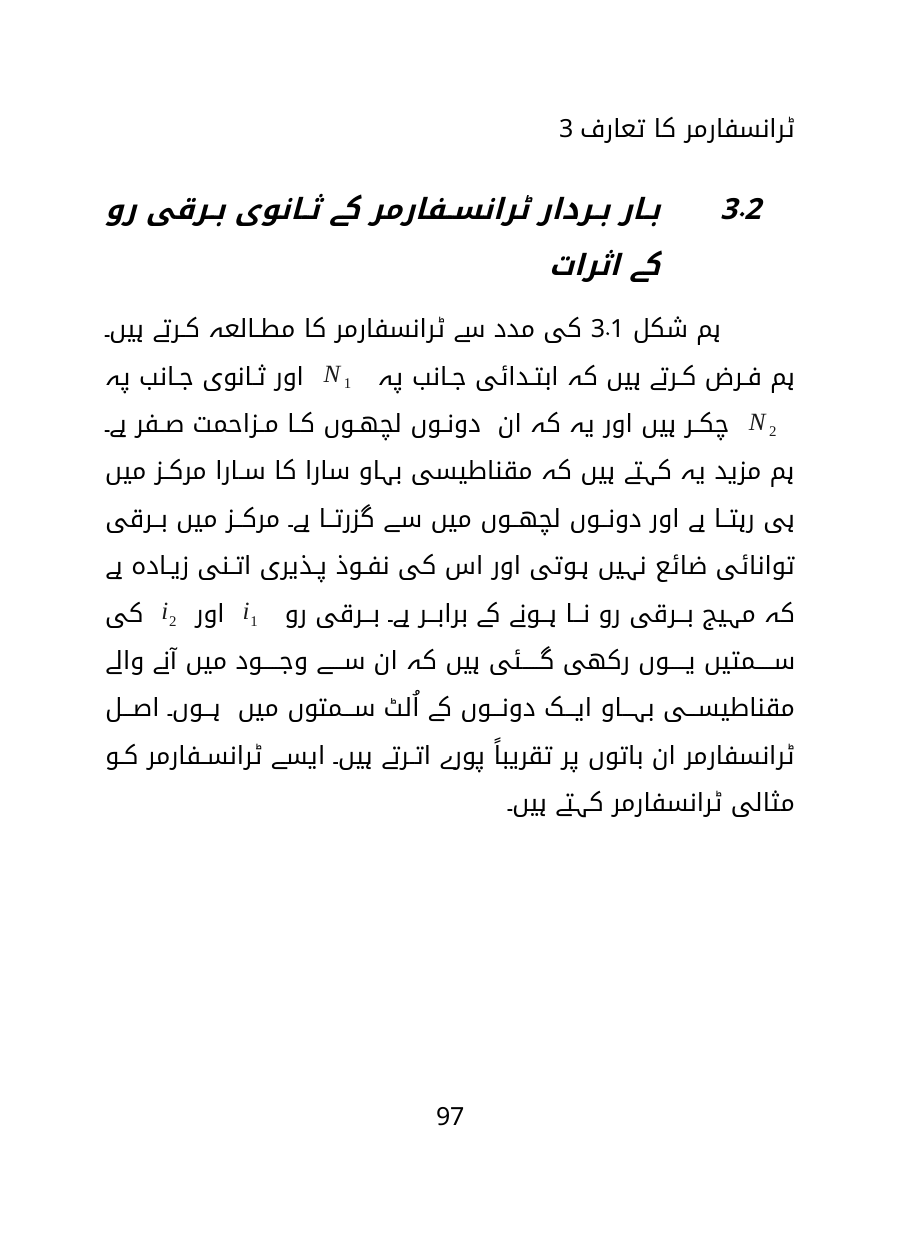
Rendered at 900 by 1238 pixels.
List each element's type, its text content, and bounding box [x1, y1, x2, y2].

subtitle بار بردار ٹرانسفارمر کے ثانوی برقی رو کے اثرات [105, 182, 720, 293]
text ہم شکل 3.1 کی مدد سے ٹرانسفارمر کا مطالعہ کرتے ہیں۔ ہم فرض کرتے ہیں کہ ابتدائی جانب پہ اور ثانوی جانب پہچکر ہیں اور یہ کہ ان دونوں لچھوں کا مزاحمت صفر ہے۔ ہم مزید یہ کہتے ہیں کہ مقناطیسی بہاو سارا کا سارا مرکز میں ہی رہتا ہے اور دونوں لچھوں میں سے گزرتا ہے۔ مرکز میں برقی توانائی ضائع نہیں ہوتی اور اس کی نفوذ پذیری اتنی زیادہ ہے کہ مہیج برقی رو نا ہونے کے برابر ہے۔ برقی رو اورکی سمتیں یوں رکھی گئی ہیں کہ ان سے وجود میں آنے والے مقناطیسی بہاو ایک دونوں کے اُلٹ سمتوں میں ہوں۔ اصل ٹرانسفارمر ان باتوں پر تقریباً پورے اترتے ہیں۔ ایسے ٹرانسفارمر کو مثالی ٹرانسفارمر کہتے ہیں۔ [105, 306, 795, 827]
